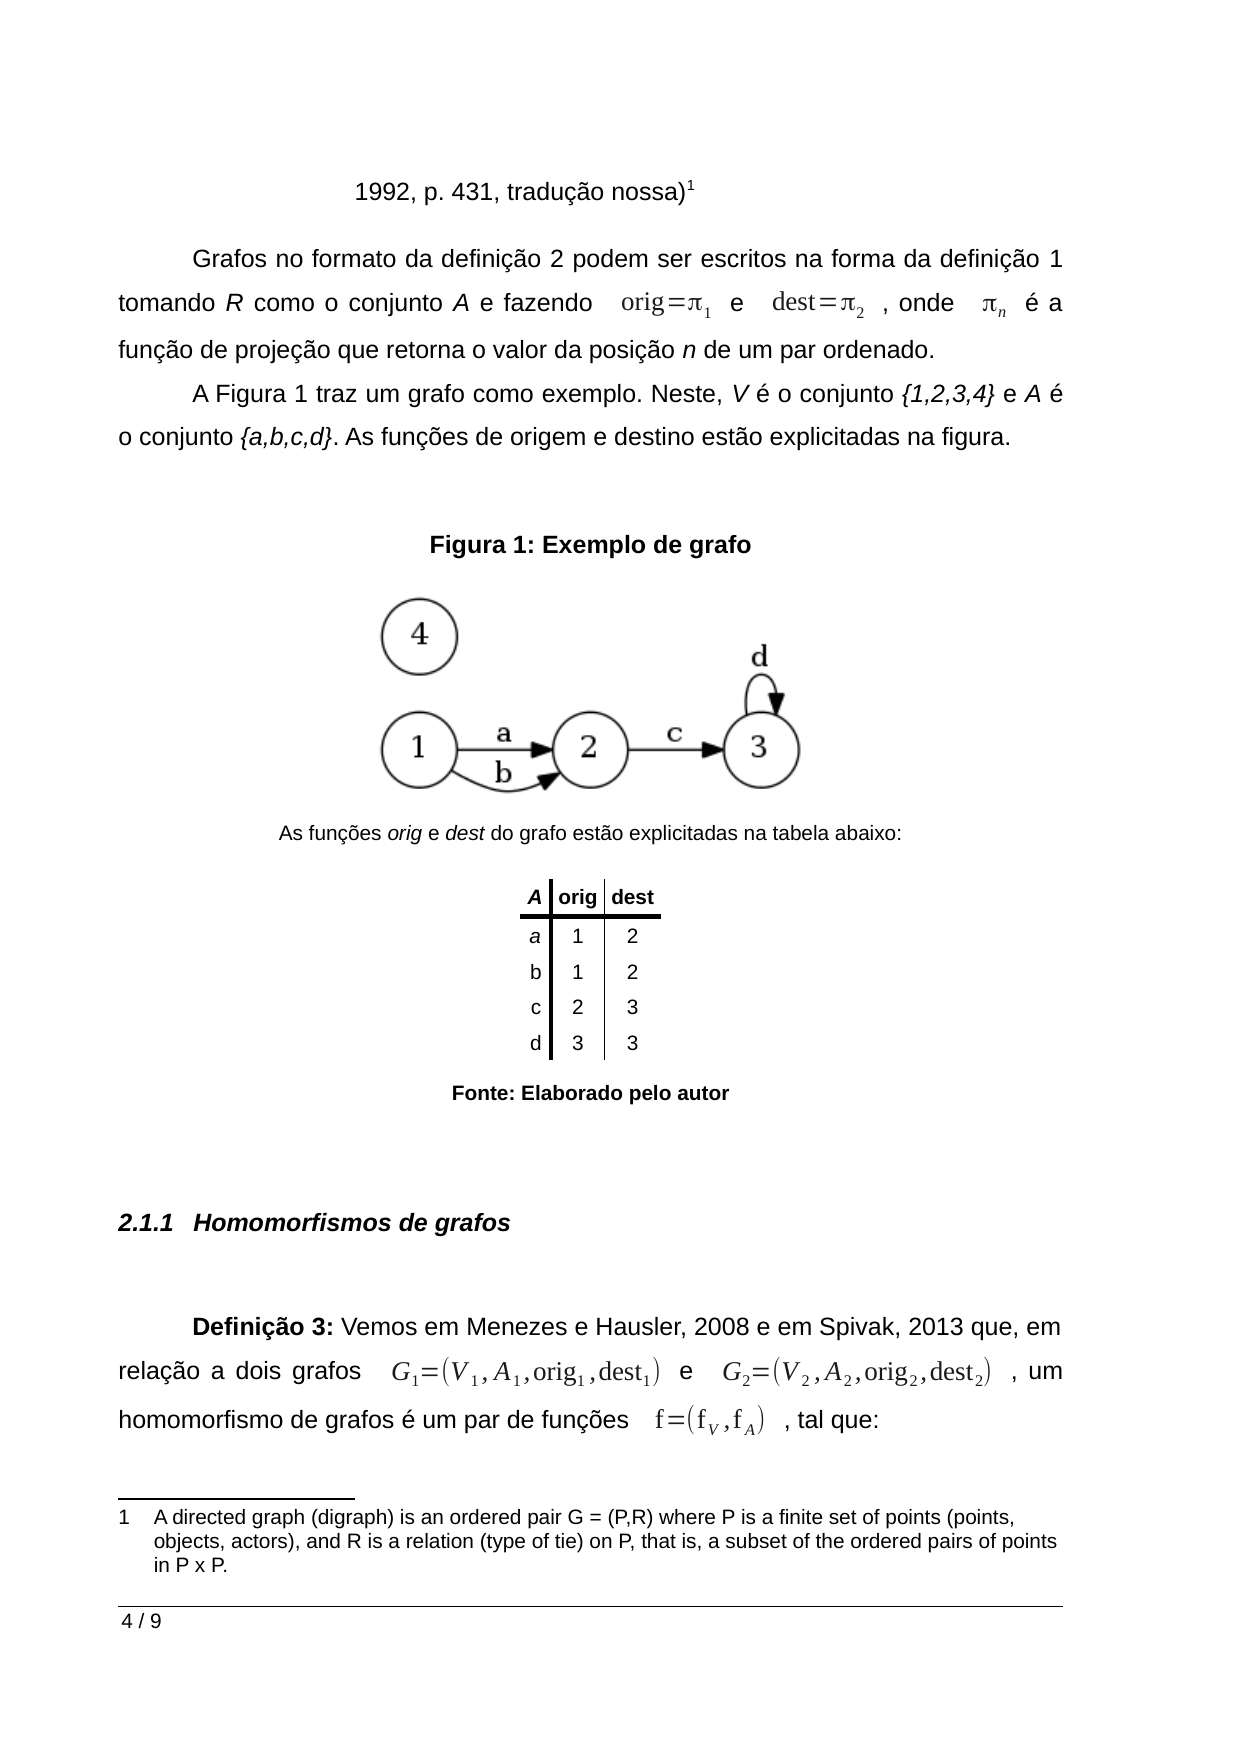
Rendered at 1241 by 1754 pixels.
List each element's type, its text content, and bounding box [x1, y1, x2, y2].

picture [374, 592, 807, 800]
subtitle Homomorfismos de grafos [118, 1208, 1063, 1237]
table_cell 3 [605, 1025, 661, 1060]
text Figura 1: Exemplo de grafo [278, 530, 903, 559]
table_cell 2 [605, 919, 661, 954]
table_cell 3 [553, 1025, 604, 1060]
text As funções orig e dest do grafo estão explicitadas na tabela abaixo: [278, 582, 903, 844]
text 1992, p. 431, tradução nossa) [354, 177, 1063, 206]
text Fonte: Elaborado pelo autor [278, 1081, 903, 1105]
table_cell b [520, 954, 549, 989]
table_cell 1 [553, 919, 604, 954]
table_cell 2 [553, 990, 604, 1025]
table_cell 1 [553, 954, 604, 989]
table_cell 3 [605, 990, 661, 1025]
table_cell c [520, 990, 549, 1025]
table_header A [520, 879, 549, 914]
table_header orig [553, 879, 604, 914]
table_header dest [605, 879, 661, 914]
table_cell 2 [605, 954, 661, 989]
table_cell d [520, 1025, 549, 1060]
text A directed graph (digraph) is an ordered pair G = (P,R) where P is a finite set of points (points, objects, actors), and R is a relation (type of tie) on P, that is, a subset of the ordered pairs of points in P x P. [118, 1504, 1063, 1576]
table_cell a [520, 919, 549, 954]
text Grafos no formato da definição 2 podem ser escritos na forma da definição 1 tomando R como o conjunto A e fazendo e , onde é a função de projeção que retorna o valor da posição n de um par ordenado. [118, 244, 1063, 364]
text A Figura 1 traz um grafo como exemplo. Neste, V é o conjunto {1,2,3,4} e A é o conjunto {a,b,c,d}. As funções de origem e destino estão explicitadas na figura. [118, 378, 1063, 450]
text Definição 3: Vemos em Menezes e Hausler, 2008 e em Spivak, 2013 que, em relação a dois grafos e , um homomorfismo de grafos é um par de funções , tal que: [118, 1312, 1063, 1438]
